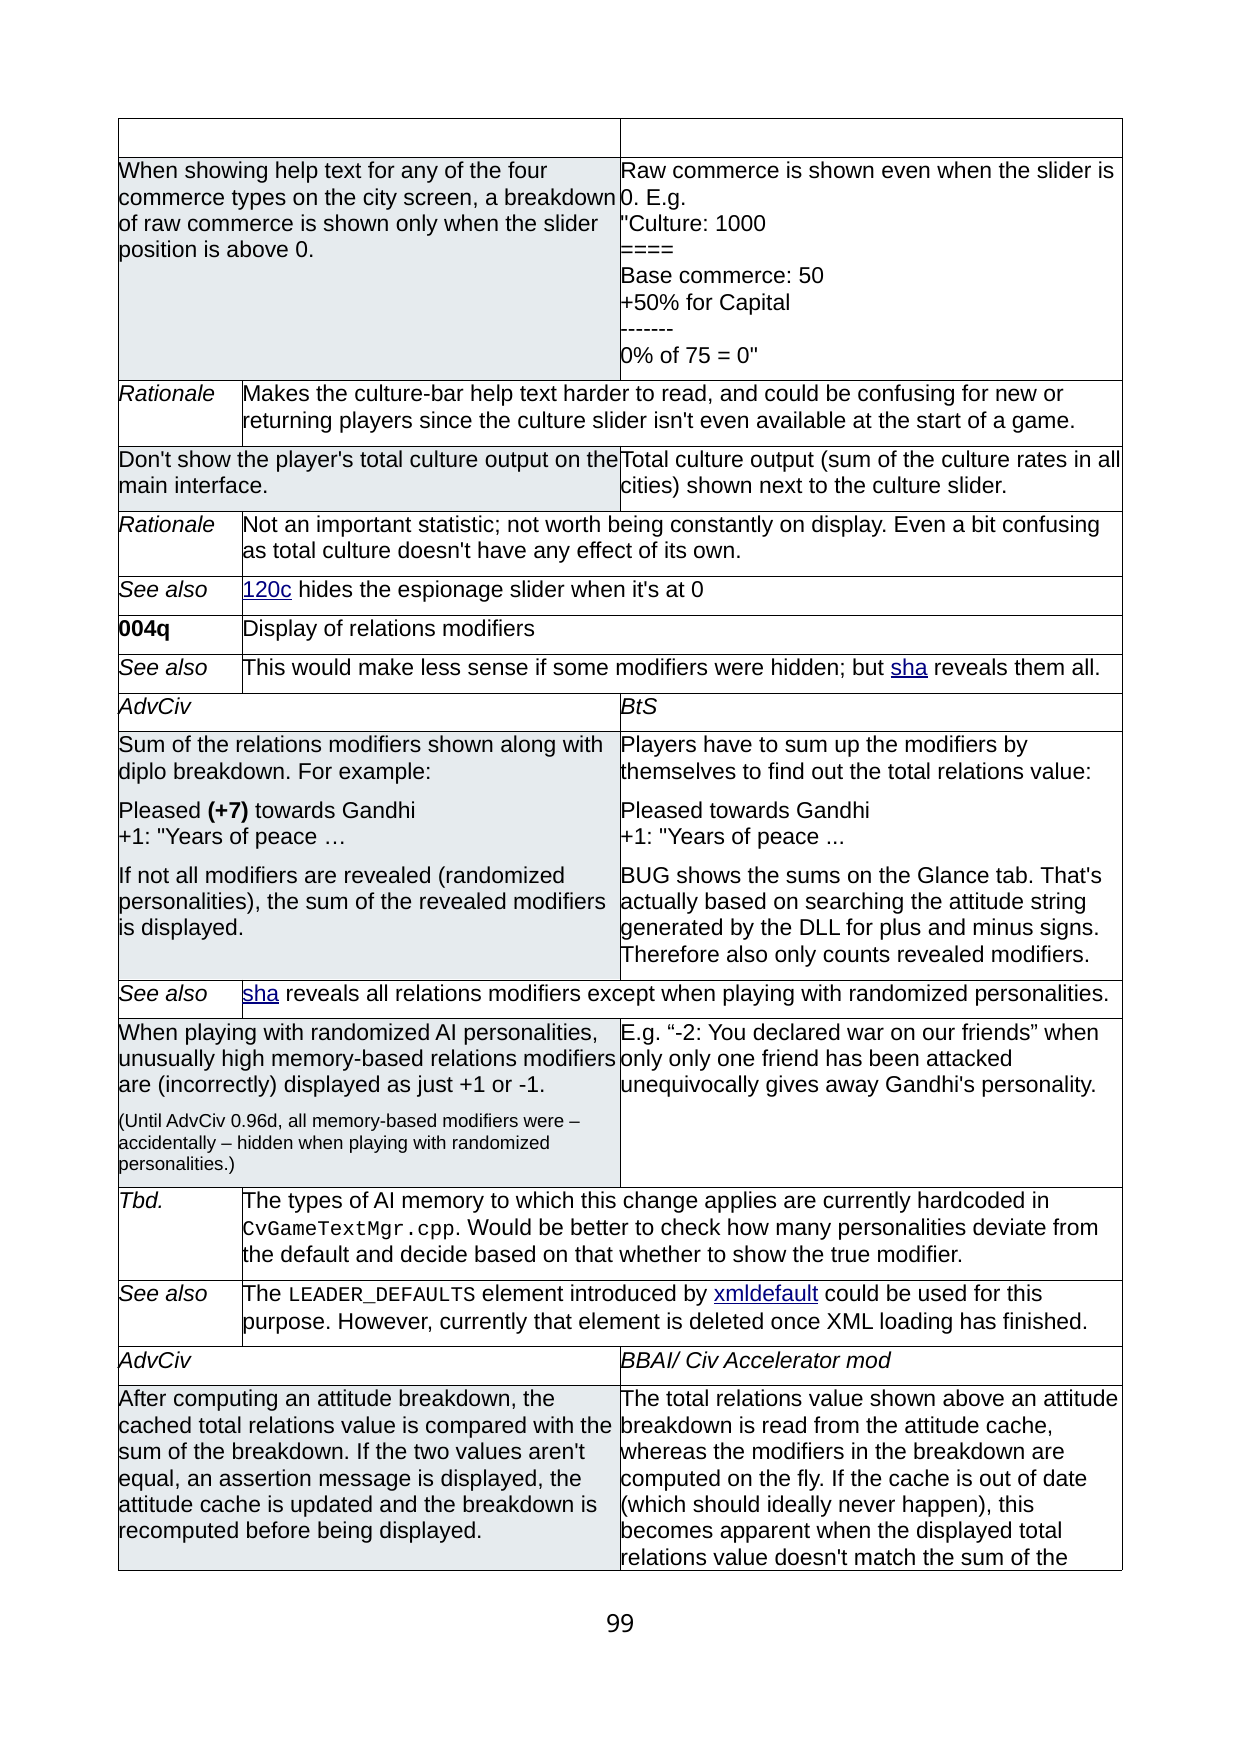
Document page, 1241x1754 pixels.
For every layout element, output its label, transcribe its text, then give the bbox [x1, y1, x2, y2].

table_cell See also [119, 981, 242, 1018]
table_cell The LEADER_DEFAULTS element introduced by xmldefault could be used for this purpose. However, currently that element is deleted once XML loading has finished. [243, 1281, 1122, 1346]
table_cell [119, 119, 620, 157]
table_cell When playing with randomized AI personalities, unusually high memory-based relations modifiers are (incorrectly) displayed as just +1 or -1. (Until AdvCiv 0.96d, all memory-based modifiers were – accidentally – hidden when playing with randomized personalities.) [119, 1019, 620, 1187]
table_cell Rationale [119, 381, 242, 446]
table_cell Makes the culture-bar help text harder to read, and could be confusing for new or returning players since the culture slider isn't even available at the start of a game. [243, 381, 1122, 446]
table_cell Display of relations modifiers [243, 616, 1122, 654]
table_cell sha reveals all relations modifiers except when playing with randomized personalities. [243, 981, 1122, 1018]
table_cell Raw commerce is shown even when the slider is 0. E.g. "Culture: 1000 ==== Base commerce: 50 +50% for Capital ------- 0% of 75 = 0" [621, 158, 1122, 380]
table_cell Sum of the relations modifiers shown along with diplo breakdown. For example: Pleased (+7) towards Gandhi +1: "Years of peace … If not all modifiers are revealed (randomized personalities), the sum of the revealed modifiers is displayed. [119, 732, 620, 979]
table_cell The types of AI memory to which this change applies are currently hardcoded in CvGameTextMgr.cpp. Would be better to check how many personalities deviate from the default and decide based on that whether to show the true modifier. [243, 1188, 1122, 1280]
table_cell BtS [621, 694, 1122, 731]
table_cell The total relations value shown above an attitude breakdown is read from the attitude cache, whereas the modifiers in the breakdown are computed on the fly. If the cache is out of date (which should ideally never happen), this becomes apparent when the displayed total relations value doesn't match the sum of the [621, 1386, 1122, 1570]
table_cell See also [119, 577, 242, 615]
table_cell Players have to sum up the modifiers by themselves to find out the total relations value: Pleased towards Gandhi +1: "Years of peace ... BUG shows the sums on the Glance tab. That's actually based on searching the attitude string generated by the DLL for plus and minus signs. Therefore also only counts revealed modifiers. [621, 732, 1122, 979]
table_cell Tbd. [119, 1188, 242, 1280]
table_cell After computing an attitude breakdown, the cached total relations value is compared with the sum of the breakdown. If the two values aren't equal, an assertion message is displayed, the attitude cache is updated and the breakdown is recomputed before being displayed. [119, 1386, 620, 1570]
table_cell This would make less sense if some modifiers were hidden; but sha reveals them all. [243, 655, 1122, 692]
table_cell Not an important statistic; not worth being constantly on display. Even a bit confusing as total culture doesn't have any effect of its own. [243, 512, 1122, 576]
table_cell [621, 119, 1122, 157]
table_cell Total culture output (sum of the culture rates in all cities) shown next to the culture slider. [621, 447, 1122, 511]
table_cell 120c hides the espionage slider when it's at 0 [243, 577, 1122, 615]
table_cell See also [119, 655, 242, 692]
table_cell AdvCiv [119, 1347, 620, 1385]
table_cell Rationale [119, 512, 242, 576]
table_cell BBAI/ Civ Accelerator mod [621, 1347, 1122, 1385]
table_cell Don't show the player's total culture output on the main interface. [119, 447, 620, 511]
table_cell See also [119, 1281, 242, 1346]
table_cell 004q [119, 616, 242, 654]
table_cell AdvCiv [119, 694, 620, 731]
table_cell When showing help text for any of the four commerce types on the city screen, a breakdown of raw commerce is shown only when the slider position is above 0. [119, 158, 620, 380]
table_cell E.g. “-2: You declared war on our friends” when only only one friend has been attacked unequivocally gives away Gandhi's personality. [621, 1019, 1122, 1187]
